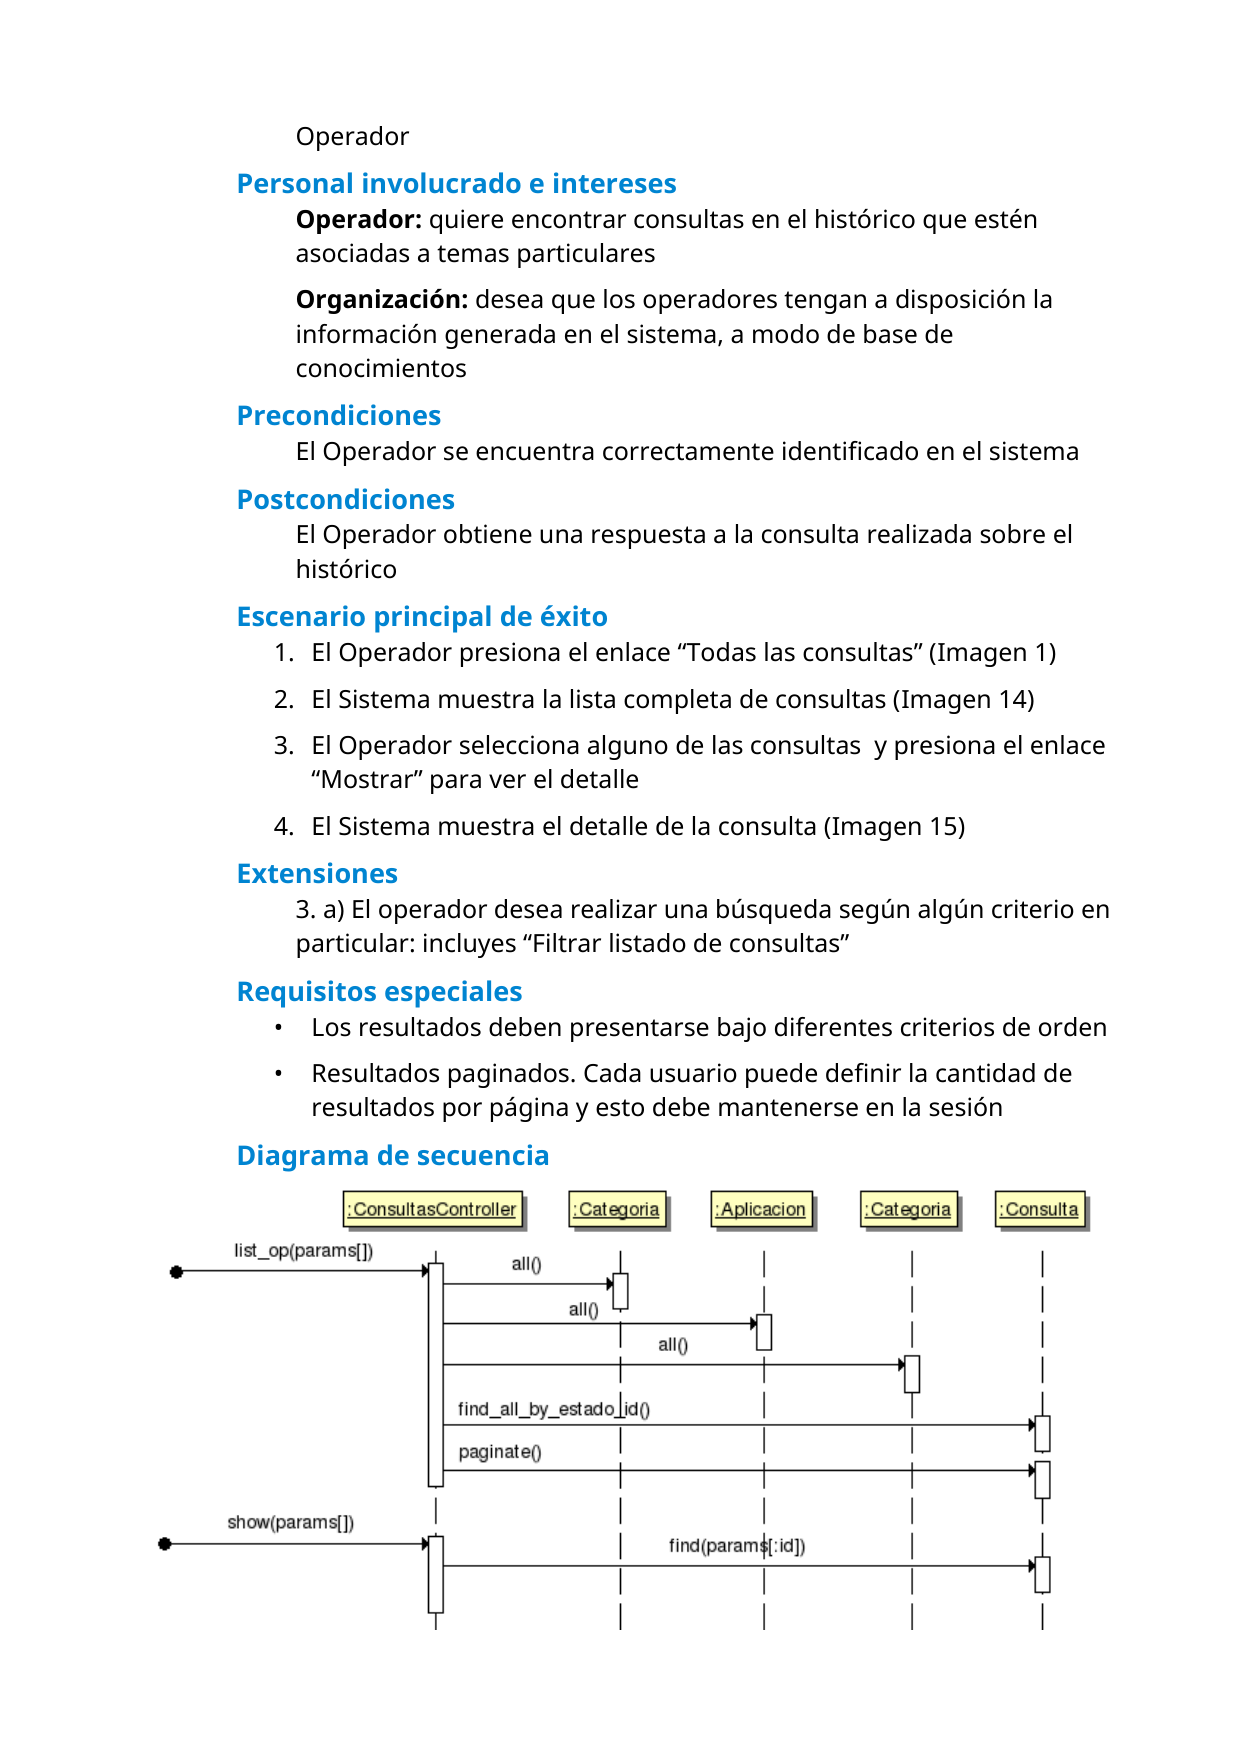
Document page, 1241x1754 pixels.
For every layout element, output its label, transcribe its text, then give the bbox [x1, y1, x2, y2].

subtitle Personal involucrado e intereses [236, 165, 1122, 202]
list El Sistema muestra el detalle de la consulta (Imagen 15) [274, 808, 1122, 842]
subtitle Diagrama de secuencia [236, 1137, 1122, 1173]
list El Sistema muestra la lista completa de consultas (Imagen 14) [274, 681, 1122, 715]
picture [132, 1186, 1108, 1630]
text 3. a) El operador desea realizar una búsqueda según algún criterio en particular: incluyes “Filtrar listado de consultas” [295, 892, 1122, 960]
subtitle Escenario principal de éxito [236, 598, 1122, 635]
text Operador [295, 118, 1122, 152]
list El Operador presiona el enlace “Todas las consultas” (Imagen 1) [274, 635, 1122, 669]
text Operador: quiere encontrar consultas en el histórico que estén asociadas a temas particulares [295, 202, 1122, 270]
list Resultados paginados. Cada usuario puede definir la cantidad de resultados por página y esto debe mantenerse en la sesión [274, 1056, 1122, 1124]
subtitle Extensiones [236, 855, 1122, 892]
subtitle Postcondiciones [236, 480, 1122, 517]
subtitle Precondiciones [236, 397, 1122, 434]
list El Operador selecciona alguno de las consultas y presiona el enlace “Mostrar” para ver el detalle [274, 728, 1122, 796]
text El Operador obtiene una respuesta a la consulta realizada sobre el histórico [295, 517, 1122, 585]
list Los resultados deben presentarse bajo diferentes criterios de orden [274, 1009, 1122, 1043]
subtitle Requisitos especiales [236, 972, 1122, 1009]
text Organización: desea que los operadores tengan a disposición la información generada en el sistema, a modo de base de conocimientos [295, 282, 1122, 384]
text El Operador se encuentra correctamente identificado en el sistema [295, 434, 1122, 468]
